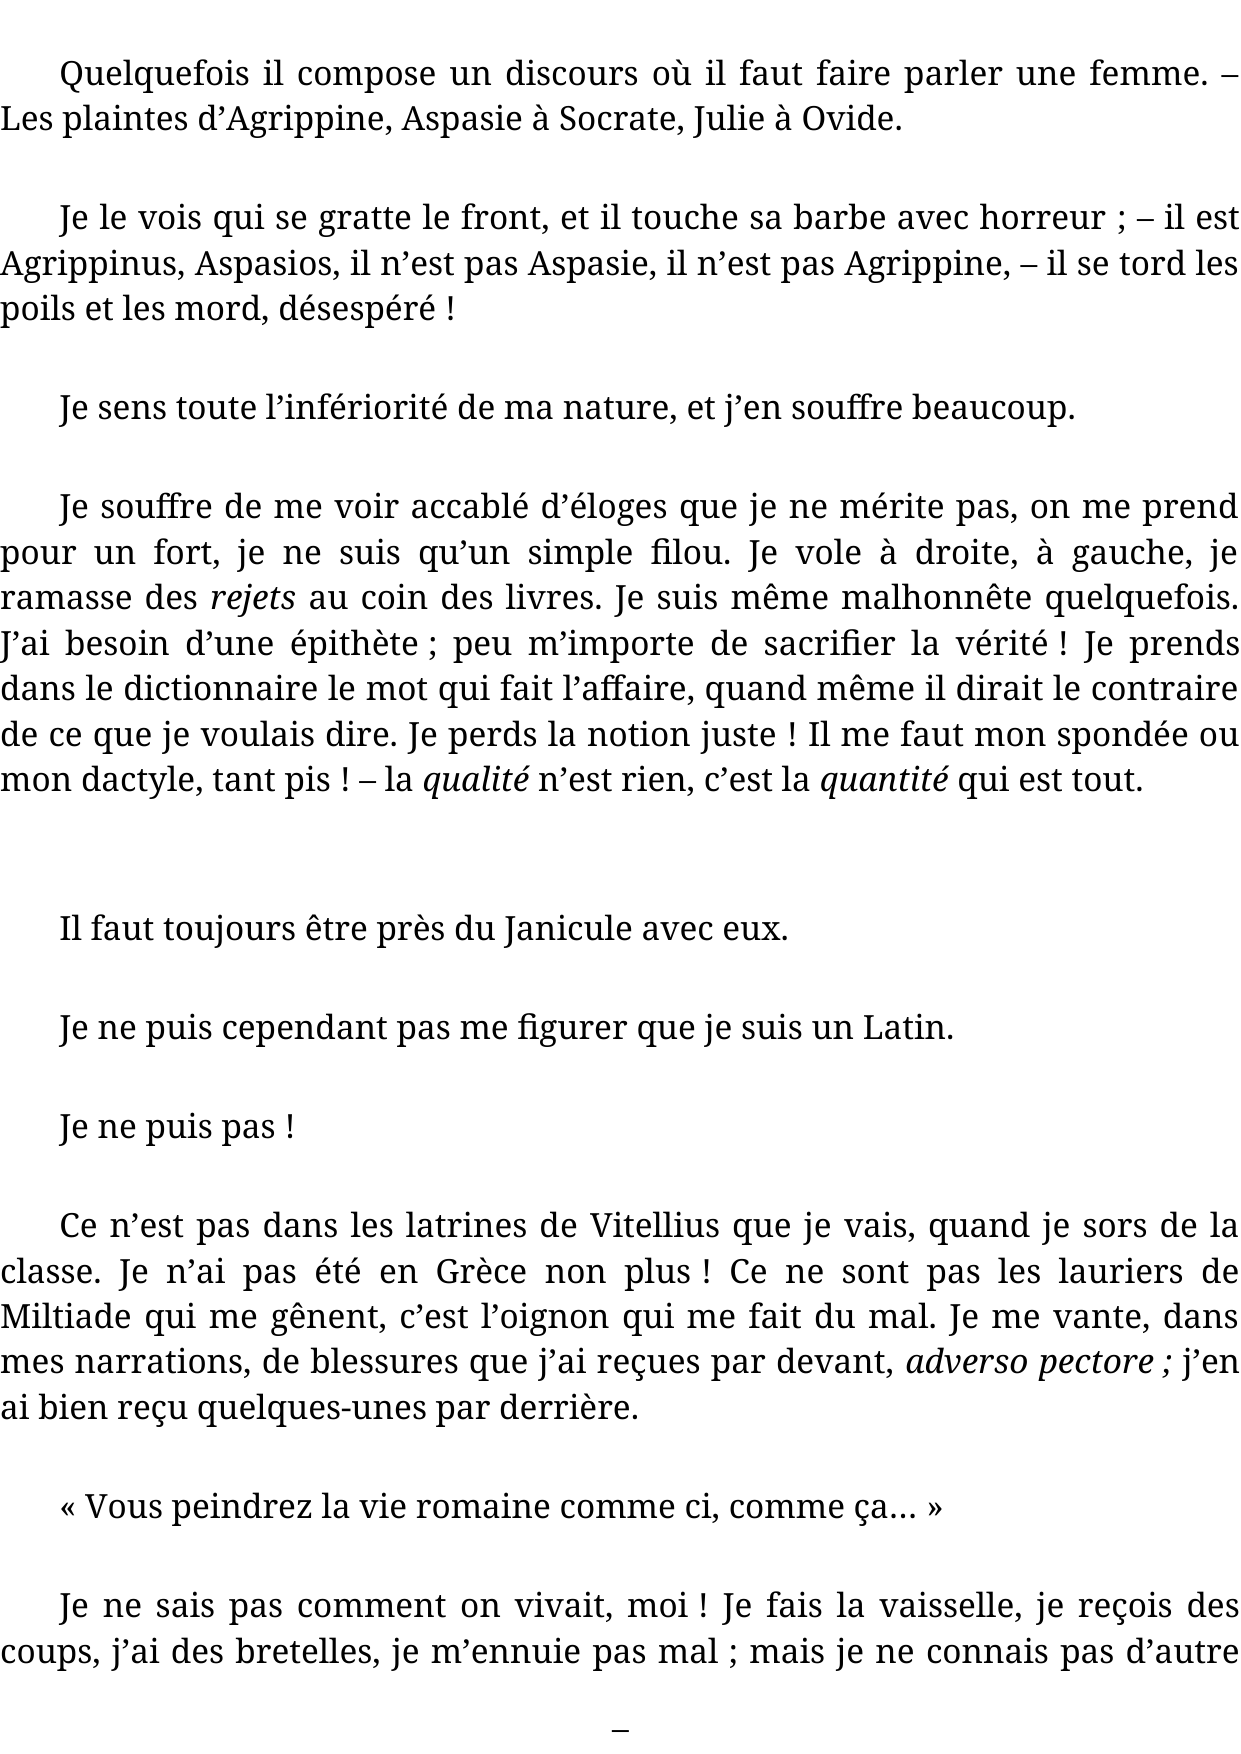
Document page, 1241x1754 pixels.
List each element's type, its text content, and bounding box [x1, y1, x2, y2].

text Je le vois qui se gratte le front, et il touche sa barbe avec horreur ; – il est Agrippinus, Aspasios, il n’est pas Aspasie, il n’est pas Agrippine, – il se tord les poils et les mord, désespéré ! [0, 194, 1240, 330]
text Je souffre de me voir accablé d’éloges que je ne mérite pas, on me prend pour un fort, je ne suis qu’un simple filou. Je vole à droite, à gauche, je ramasse des rejets au coin des livres. Je suis même malhonnête quelquefois. J’ai besoin d’une épithète ; peu m’importe de sacrifier la vérité ! Je prends dans le dictionnaire le mot qui fait l’affaire, quand même il dirait le contraire de ce que je voulais dire. Je perds la notion juste ! Il me faut mon spondée ou mon dactyle, tant pis ! – la qualité n’est rien, c’est la quantité qui est tout. [0, 483, 1240, 801]
text Quelquefois il compose un discours où il faut faire parler une femme. – Les plaintes d’Agrippine, Aspasie à Socrate, Julie à Ovide. [0, 49, 1240, 140]
text « Vous peindrez la vie romaine comme ci, comme ça… » [0, 1483, 1240, 1528]
text Je ne puis cependant pas me figurer que je suis un Latin. [0, 1004, 1240, 1049]
text Je ne sais pas comment on vivait, moi ! Je fais la vaisselle, je reçois des coups, j’ai des bretelles, je m’ennuie pas mal ; mais je ne connais pas d’autre [0, 1582, 1240, 1673]
text Il faut toujours être près du Janicule avec eux. [0, 904, 1240, 950]
text Je sens toute l’infériorité de ma nature, et j’en souffre beaucoup. [0, 384, 1240, 429]
text Je ne puis pas ! [0, 1103, 1240, 1148]
text Ce n’est pas dans les latrines de Vitellius que je vais, quand je sors de la classe. Je n’ai pas été en Grèce non plus ! Ce ne sont pas les lauriers de Miltiade qui me gênent, c’est l’oignon qui me fait du mal. Je me vante, dans mes narrations, de blessures que j’ai reçues par devant, adverso pectore ; j’en ai bien reçu quelques-unes par derrière. [0, 1202, 1240, 1429]
